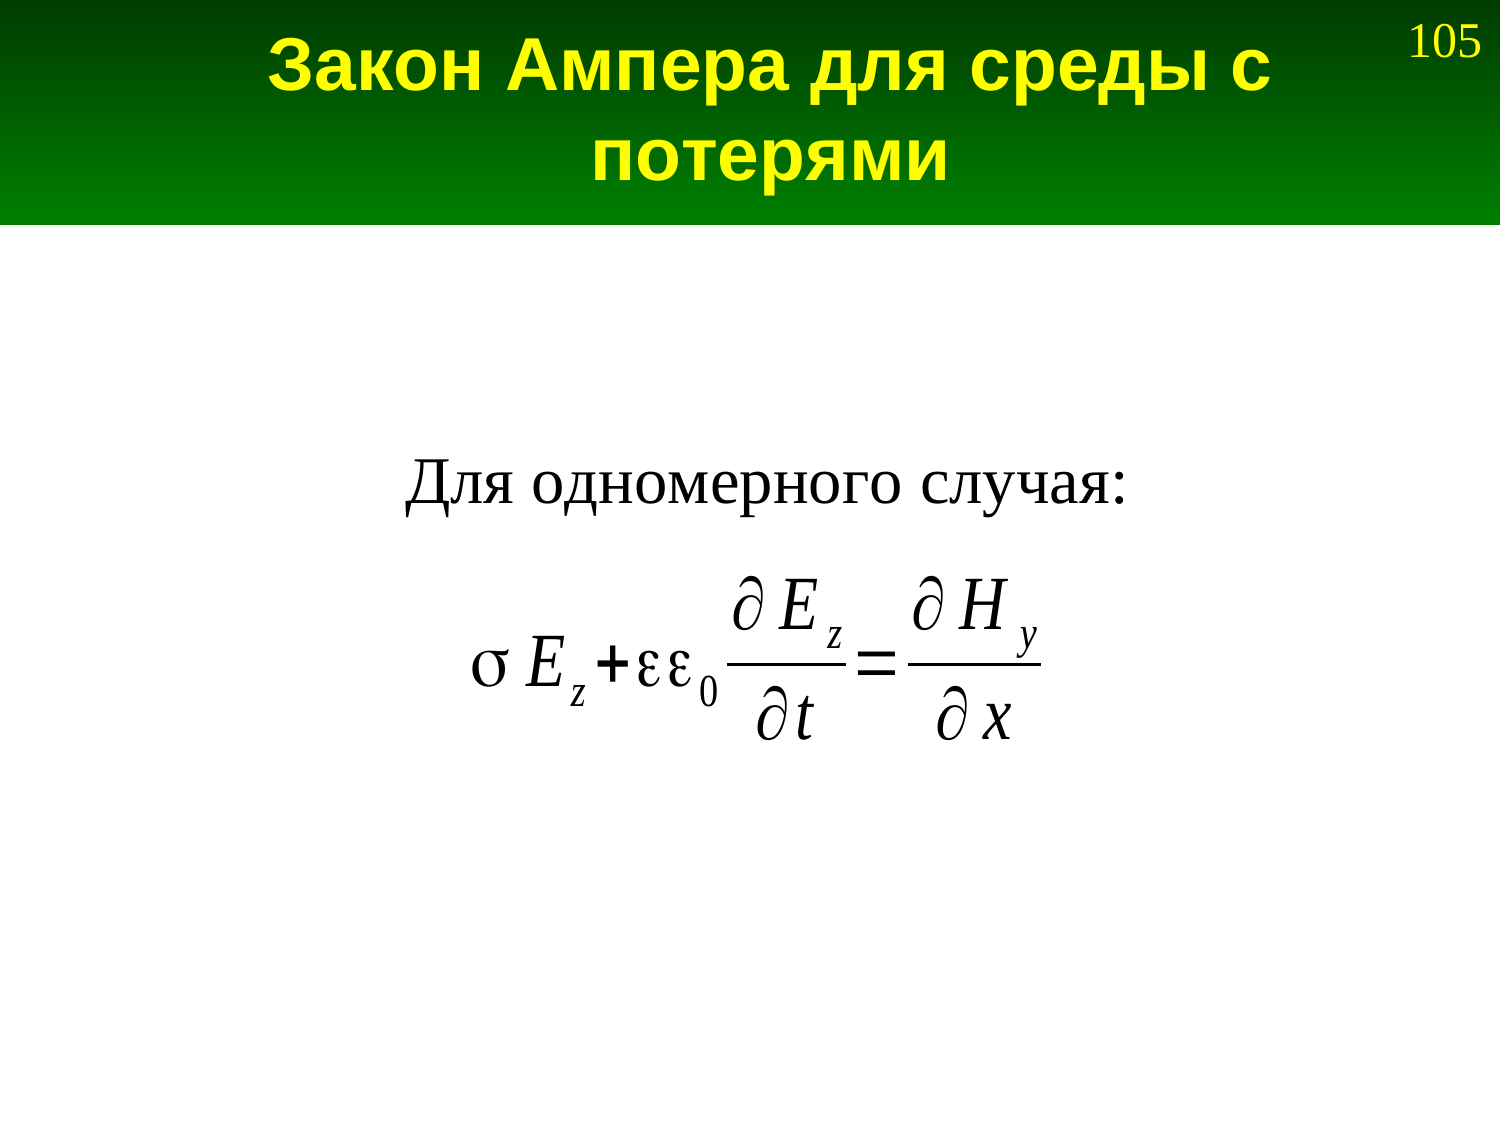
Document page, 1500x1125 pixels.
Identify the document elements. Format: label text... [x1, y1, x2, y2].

text_box Для одномерного случая: [390, 429, 1145, 524]
title Закон Ампера для среды с потерями [100, 7, 1441, 204]
chart [454, 562, 1060, 758]
